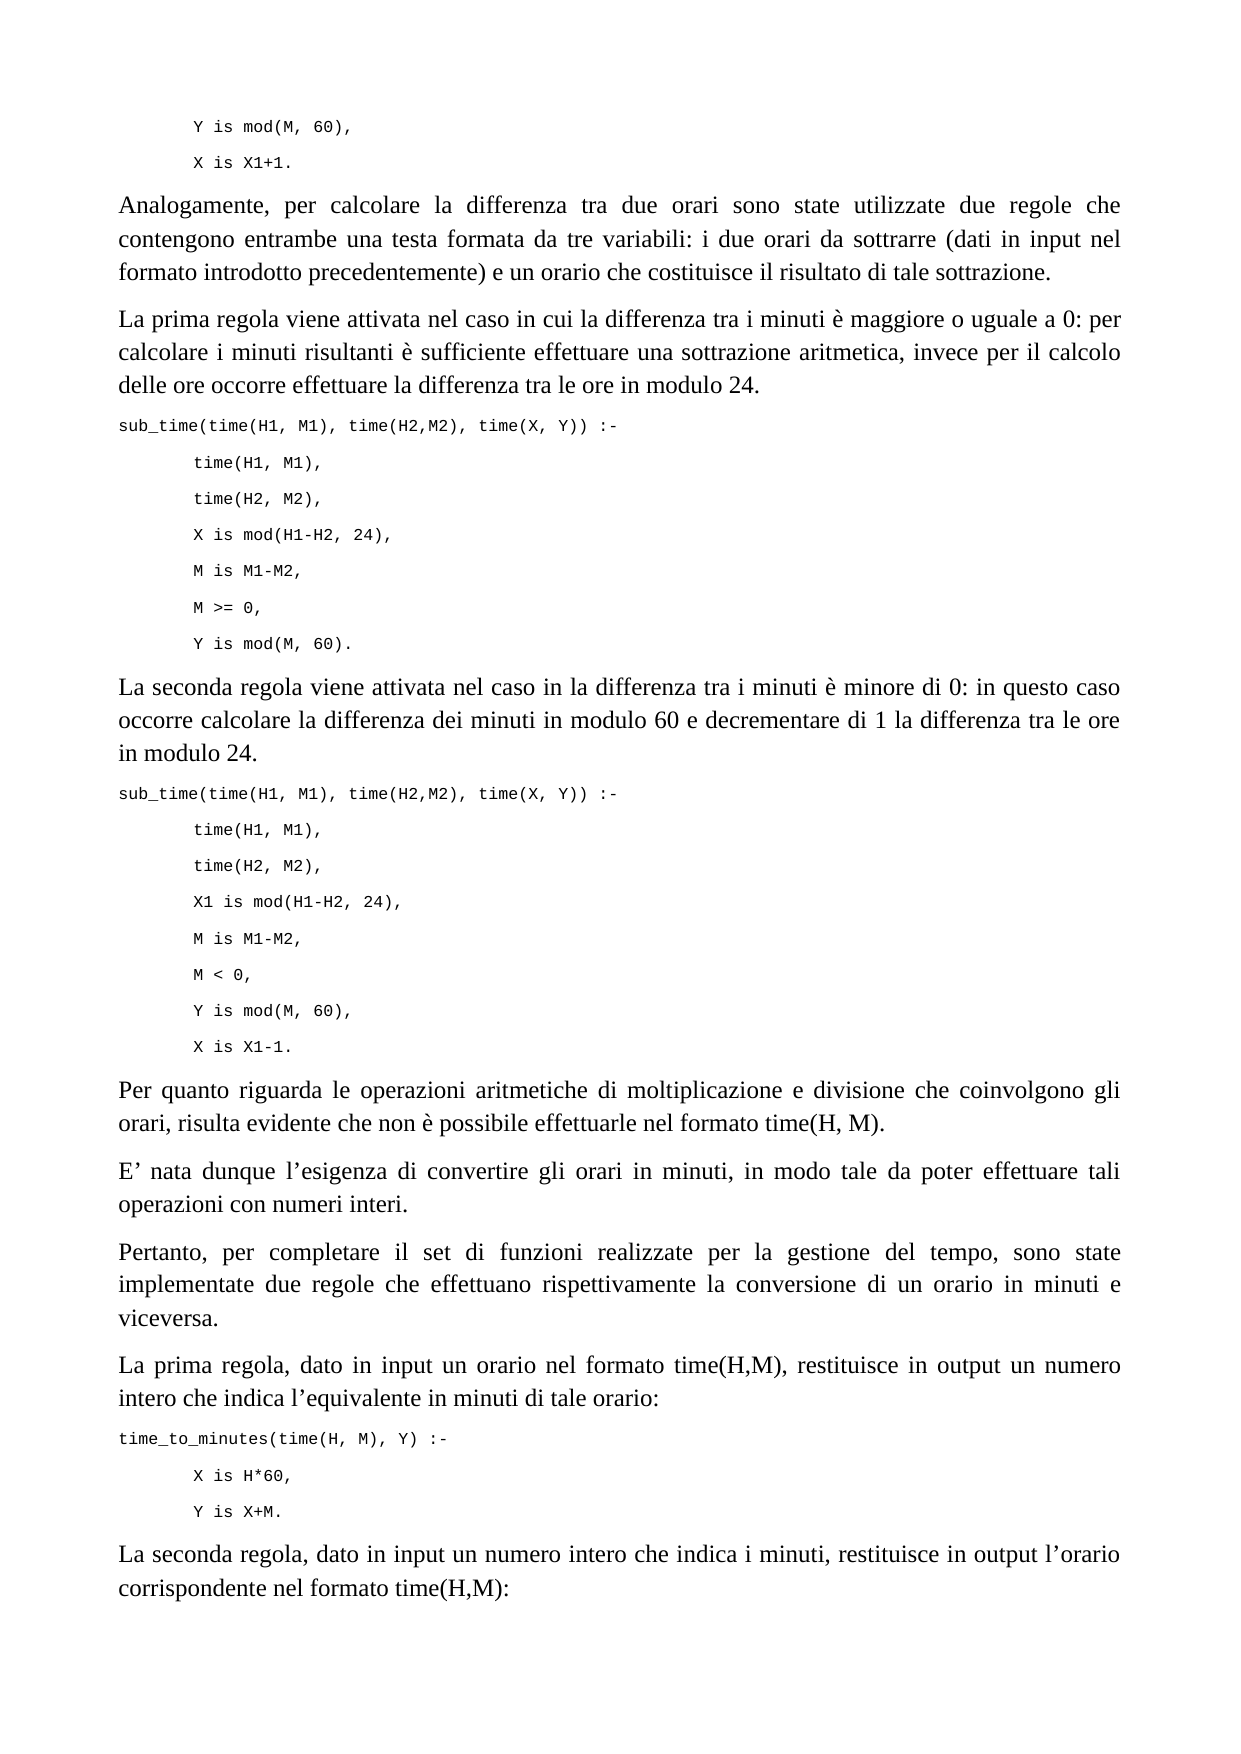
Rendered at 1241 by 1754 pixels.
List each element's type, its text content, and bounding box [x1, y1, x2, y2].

text sub_time(time(H1, M1), time(H2,M2), time(X, Y)) :- [118, 418, 1122, 437]
text sub_time(time(H1, M1), time(H2,M2), time(X, Y)) :- [118, 785, 1122, 804]
text La seconda regola, dato in input un numero intero che indica i minuti, restituisce in output l’orario corrispondente nel formato time(H,M): [118, 1539, 1122, 1601]
text Y is mod(M, 60). [118, 635, 1122, 654]
text Pertanto, per completare il set di funzioni realizzate per la gestione del tempo, sono state implementate due regole che effettuano rispettivamente la conversione di un orario in minuti e viceversa. [118, 1237, 1122, 1331]
text La prima regola, dato in input un orario nel formato time(H,M), restituisce in output un numero intero che indica l’equivalente in minuti di tale orario: [118, 1350, 1122, 1412]
text Y is mod(M, 60), [118, 118, 1122, 137]
text Y is mod(M, 60), [118, 1003, 1122, 1022]
text time_to_minutes(time(H, M), Y) :- [118, 1431, 1122, 1450]
text La prima regola viene attivata nel caso in cui la differenza tra i minuti è maggiore o uguale a 0: per calcolare i minuti risultanti è sufficiente effettuare una sottrazione aritmetica, invece per il calcolo delle ore occorre effettuare la differenza tra le ore in modulo 24. [118, 304, 1122, 399]
text time(H2, M2), [118, 858, 1122, 877]
text M is M1-M2, [118, 930, 1122, 949]
text M >= 0, [118, 599, 1122, 618]
text X is X1+1. [118, 154, 1122, 173]
text M is M1-M2, [118, 563, 1122, 582]
text Per quanto riguarda le operazioni aritmetiche di moltiplicazione e divisione che coinvolgono gli orari, risulta evidente che non è possibile effettuarle nel formato time(H, M). [118, 1075, 1122, 1137]
text X is X1-1. [118, 1039, 1122, 1058]
text time(H1, M1), [118, 822, 1122, 840]
text X1 is mod(H1-H2, 24), [118, 894, 1122, 913]
text La seconda regola viene attivata nel caso in la differenza tra i minuti è minore di 0: in questo caso occorre calcolare la differenza dei minuti in modulo 60 e decrementare di 1 la differenza tra le ore in modulo 24. [118, 672, 1122, 766]
text time(H1, M1), [118, 454, 1122, 473]
text Y is X+M. [118, 1503, 1122, 1522]
text Analogamente, per calcolare la differenza tra due orari sono state utilizzate due regole che contengono entrambe una testa formata da tre variabili: i due orari da sottrarre (dati in input nel formato introdotto precedentemente) e un orario che costituisce il risultato di tale sottrazione. [118, 191, 1122, 285]
text X is H*60, [118, 1467, 1122, 1486]
text X is mod(H1-H2, 24), [118, 527, 1122, 546]
text time(H2, M2), [118, 490, 1122, 509]
text M < 0, [118, 967, 1122, 985]
text E’ nata dunque l’esigenza di convertire gli orari in minuti, in modo tale da poter effettuare tali operazioni con numeri interi. [118, 1156, 1122, 1218]
